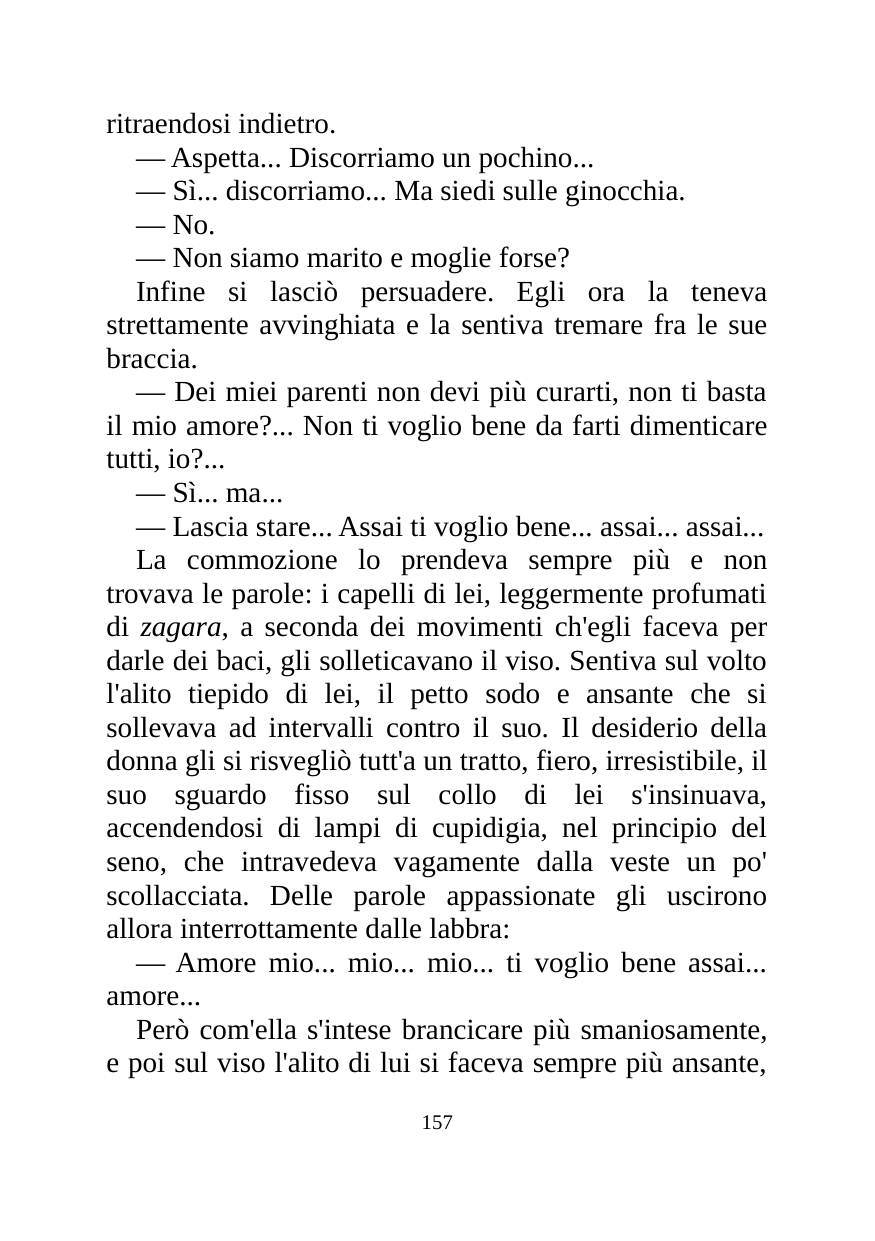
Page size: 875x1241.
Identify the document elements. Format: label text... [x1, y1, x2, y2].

text — No. [106, 207, 768, 240]
text — Lascia stare... Assai ti voglio bene... assai... assai... [106, 509, 768, 542]
text — Sì... ma... [106, 475, 768, 509]
text — Dei miei parenti non devi più curarti, non ti basta il mio amore?... Non ti voglio bene da farti dimenticare tutti, io?... [106, 374, 768, 475]
text — Amore mio... mio... mio... ti voglio bene assai... amore... [106, 945, 768, 1012]
text La commozione lo prendeva sempre più e non trovava le parole: i capelli di lei, leggermente profumati di zagara, a seconda dei movimenti ch'egli faceva per darle dei baci, gli solleticavano il viso. Sentiva sul volto l'alito tiepido di lei, il petto sodo e ansante che si sollevava ad intervalli contro il suo. Il desiderio della donna gli si risvegliò tutt'a un tratto, fiero, irresistibile, il suo sguardo fisso sul collo di lei s'insinuava, accendendosi di lampi di cupidigia, nel principio del seno, che intravedeva vagamente dalla veste un po' scollacciata. Delle parole appassionate gli uscirono allora interrottamente dalle labbra: [106, 542, 768, 945]
text Però com'ella s'intese brancicare più smaniosamente, e poi sul viso l'alito di lui si faceva sempre più ansante, [106, 1012, 768, 1079]
text — Non siamo marito e moglie forse? [106, 240, 768, 274]
text — Sì... discorriamo... Ma siedi sulle ginocchia. [106, 173, 768, 207]
text Infine si lasciò persuadere. Egli ora la teneva strettamente avvinghiata e la sentiva tremare fra le sue braccia. [106, 274, 768, 374]
text — Aspetta... Discorriamo un pochino... [106, 140, 768, 173]
text ritraendosi indietro. [106, 106, 768, 140]
